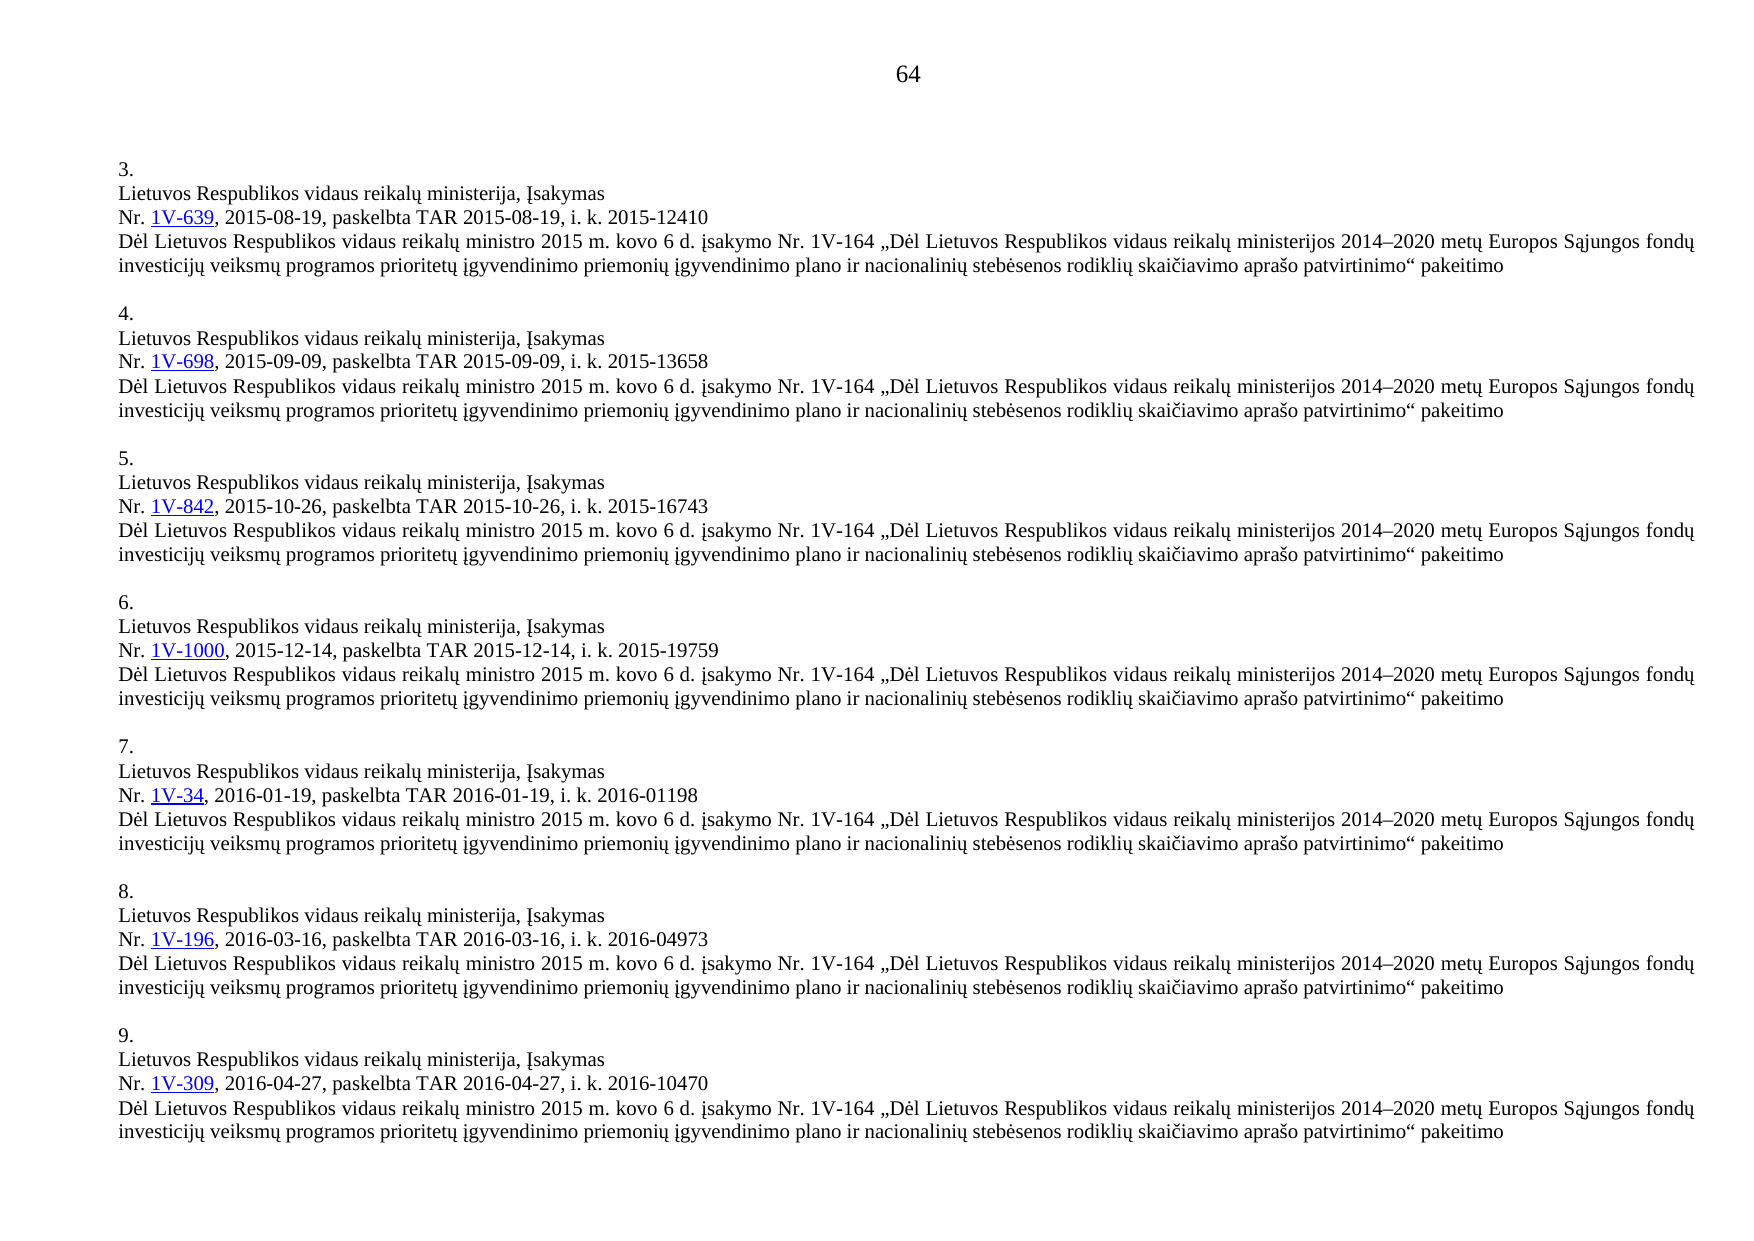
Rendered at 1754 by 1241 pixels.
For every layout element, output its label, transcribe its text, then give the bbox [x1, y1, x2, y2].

text 7. [118, 734, 1698, 758]
text Nr. 1V-1000, 2015-12-14, paskelbta TAR 2015-12-14, i. k. 2015-19759 [118, 638, 1698, 662]
text Dėl Lietuvos Respublikos vidaus reikalų ministro 2015 m. kovo 6 d. įsakymo Nr. 1V-164 „Dėl Lietuvos Respublikos vidaus reikalų ministerijos 2014–2020 metų Europos Sąjungos fondų investicijų veiksmų programos prioritetų įgyvendinimo priemonių įgyvendinimo plano ir nacionalinių stebėsenos rodiklių skaičiavimo aprašo patvirtinimo“ pakeitimo [118, 1095, 1698, 1143]
text 3. [118, 157, 1698, 181]
text Nr. 1V-842, 2015-10-26, paskelbta TAR 2015-10-26, i. k. 2015-16743 [118, 494, 1698, 518]
text 4. [118, 301, 1698, 325]
text Lietuvos Respublikos vidaus reikalų ministerija, Įsakymas [118, 470, 1698, 494]
text Lietuvos Respublikos vidaus reikalų ministerija, Įsakymas [118, 181, 1698, 205]
text Lietuvos Respublikos vidaus reikalų ministerija, Įsakymas [118, 325, 1698, 349]
text Dėl Lietuvos Respublikos vidaus reikalų ministro 2015 m. kovo 6 d. įsakymo Nr. 1V-164 „Dėl Lietuvos Respublikos vidaus reikalų ministerijos 2014–2020 metų Europos Sąjungos fondų investicijų veiksmų programos prioritetų įgyvendinimo priemonių įgyvendinimo plano ir nacionalinių stebėsenos rodiklių skaičiavimo aprašo patvirtinimo“ pakeitimo [118, 662, 1698, 710]
text Nr. 1V-34, 2016-01-19, paskelbta TAR 2016-01-19, i. k. 2016-01198 [118, 783, 1698, 807]
text Lietuvos Respublikos vidaus reikalų ministerija, Įsakymas [118, 614, 1698, 638]
text Dėl Lietuvos Respublikos vidaus reikalų ministro 2015 m. kovo 6 d. įsakymo Nr. 1V-164 „Dėl Lietuvos Respublikos vidaus reikalų ministerijos 2014–2020 metų Europos Sąjungos fondų investicijų veiksmų programos prioritetų įgyvendinimo priemonių įgyvendinimo plano ir nacionalinių stebėsenos rodiklių skaičiavimo aprašo patvirtinimo“ pakeitimo [118, 229, 1698, 277]
text Lietuvos Respublikos vidaus reikalų ministerija, Įsakymas [118, 1047, 1698, 1071]
text 6. [118, 590, 1698, 614]
text 5. [118, 446, 1698, 470]
text Dėl Lietuvos Respublikos vidaus reikalų ministro 2015 m. kovo 6 d. įsakymo Nr. 1V-164 „Dėl Lietuvos Respublikos vidaus reikalų ministerijos 2014–2020 metų Europos Sąjungos fondų investicijų veiksmų programos prioritetų įgyvendinimo priemonių įgyvendinimo plano ir nacionalinių stebėsenos rodiklių skaičiavimo aprašo patvirtinimo“ pakeitimo [118, 951, 1698, 999]
text Nr. 1V-309, 2016-04-27, paskelbta TAR 2016-04-27, i. k. 2016-10470 [118, 1071, 1698, 1095]
text 8. [118, 879, 1698, 903]
text Dėl Lietuvos Respublikos vidaus reikalų ministro 2015 m. kovo 6 d. įsakymo Nr. 1V-164 „Dėl Lietuvos Respublikos vidaus reikalų ministerijos 2014–2020 metų Europos Sąjungos fondų investicijų veiksmų programos prioritetų įgyvendinimo priemonių įgyvendinimo plano ir nacionalinių stebėsenos rodiklių skaičiavimo aprašo patvirtinimo“ pakeitimo [118, 373, 1698, 422]
text 9. [118, 1023, 1698, 1047]
text Lietuvos Respublikos vidaus reikalų ministerija, Įsakymas [118, 758, 1698, 783]
text Nr. 1V-698, 2015-09-09, paskelbta TAR 2015-09-09, i. k. 2015-13658 [118, 349, 1698, 373]
text Lietuvos Respublikos vidaus reikalų ministerija, Įsakymas [118, 903, 1698, 927]
text Dėl Lietuvos Respublikos vidaus reikalų ministro 2015 m. kovo 6 d. įsakymo Nr. 1V-164 „Dėl Lietuvos Respublikos vidaus reikalų ministerijos 2014–2020 metų Europos Sąjungos fondų investicijų veiksmų programos prioritetų įgyvendinimo priemonių įgyvendinimo plano ir nacionalinių stebėsenos rodiklių skaičiavimo aprašo patvirtinimo“ pakeitimo [118, 518, 1698, 566]
text Dėl Lietuvos Respublikos vidaus reikalų ministro 2015 m. kovo 6 d. įsakymo Nr. 1V-164 „Dėl Lietuvos Respublikos vidaus reikalų ministerijos 2014–2020 metų Europos Sąjungos fondų investicijų veiksmų programos prioritetų įgyvendinimo priemonių įgyvendinimo plano ir nacionalinių stebėsenos rodiklių skaičiavimo aprašo patvirtinimo“ pakeitimo [118, 807, 1698, 855]
text Nr. 1V-196, 2016-03-16, paskelbta TAR 2016-03-16, i. k. 2016-04973 [118, 927, 1698, 951]
text Nr. 1V-639, 2015-08-19, paskelbta TAR 2015-08-19, i. k. 2015-12410 [118, 205, 1698, 229]
